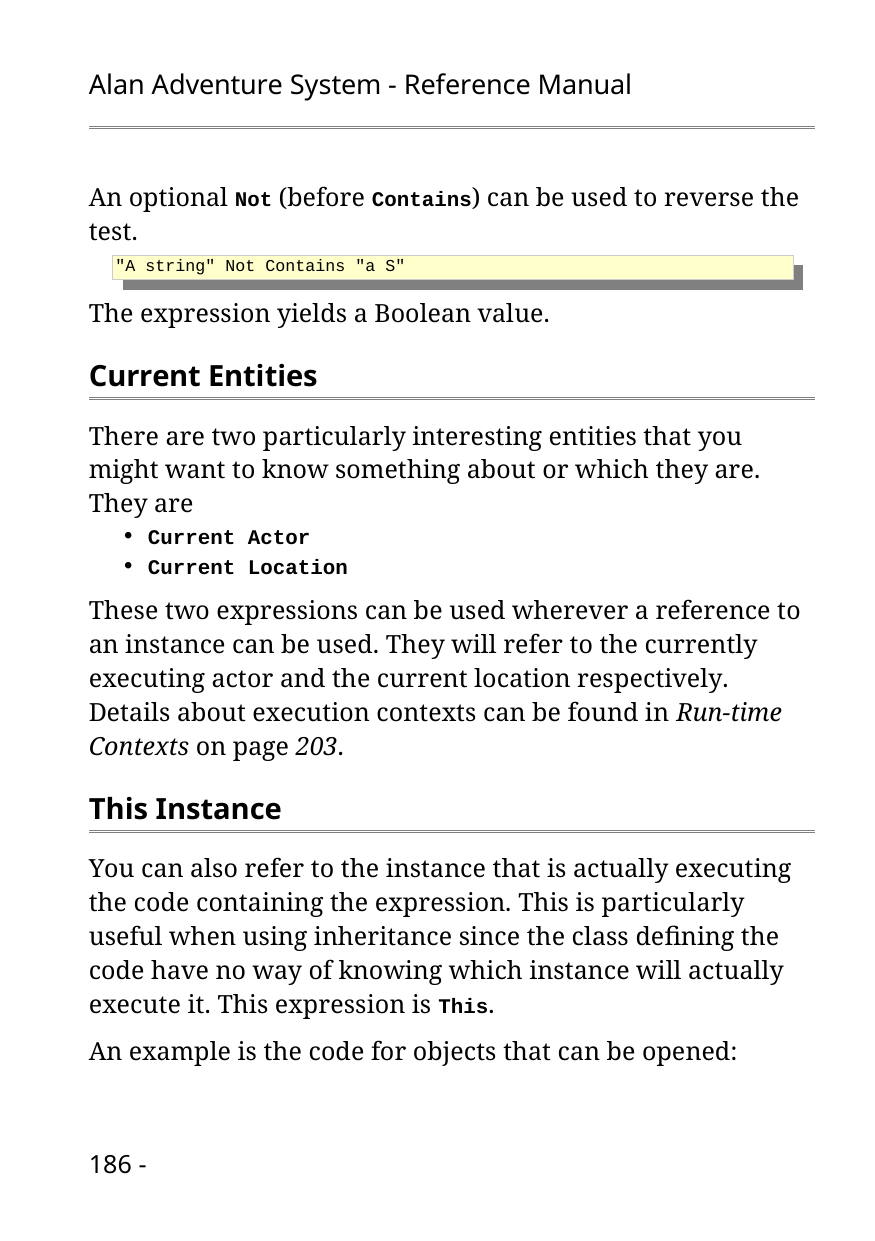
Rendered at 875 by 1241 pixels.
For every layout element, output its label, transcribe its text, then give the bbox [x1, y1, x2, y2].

text These two expressions can be used wherever a reference to an instance can be used. They will refer to the currently executing actor and the current location respectively. Details about execution contexts can be found in Run-time Contexts on page 162. [88, 593, 815, 763]
text "A string" Not Contains "a S" [113, 256, 793, 279]
list Current Location [124, 557, 815, 581]
subtitle Current Entities [88, 356, 815, 399]
subtitle This Instance [88, 788, 815, 832]
text An optional Not (before Contains) can be used to reverse the test. [88, 180, 815, 248]
list Current Actor [124, 527, 815, 551]
text An example is the code for objects that can be opened: [88, 1033, 815, 1067]
text The expression yields a Boolean value. [88, 296, 815, 330]
text You can also refer to the instance that is actually executing the code containing the expression. This is particularly useful when using inheritance since the class defining the code have no way of knowing which instance will actually execute it. This expression is This. [88, 851, 815, 1021]
text There are two particularly interesting entities that you might want to know something about or which they are. They are [88, 418, 815, 520]
